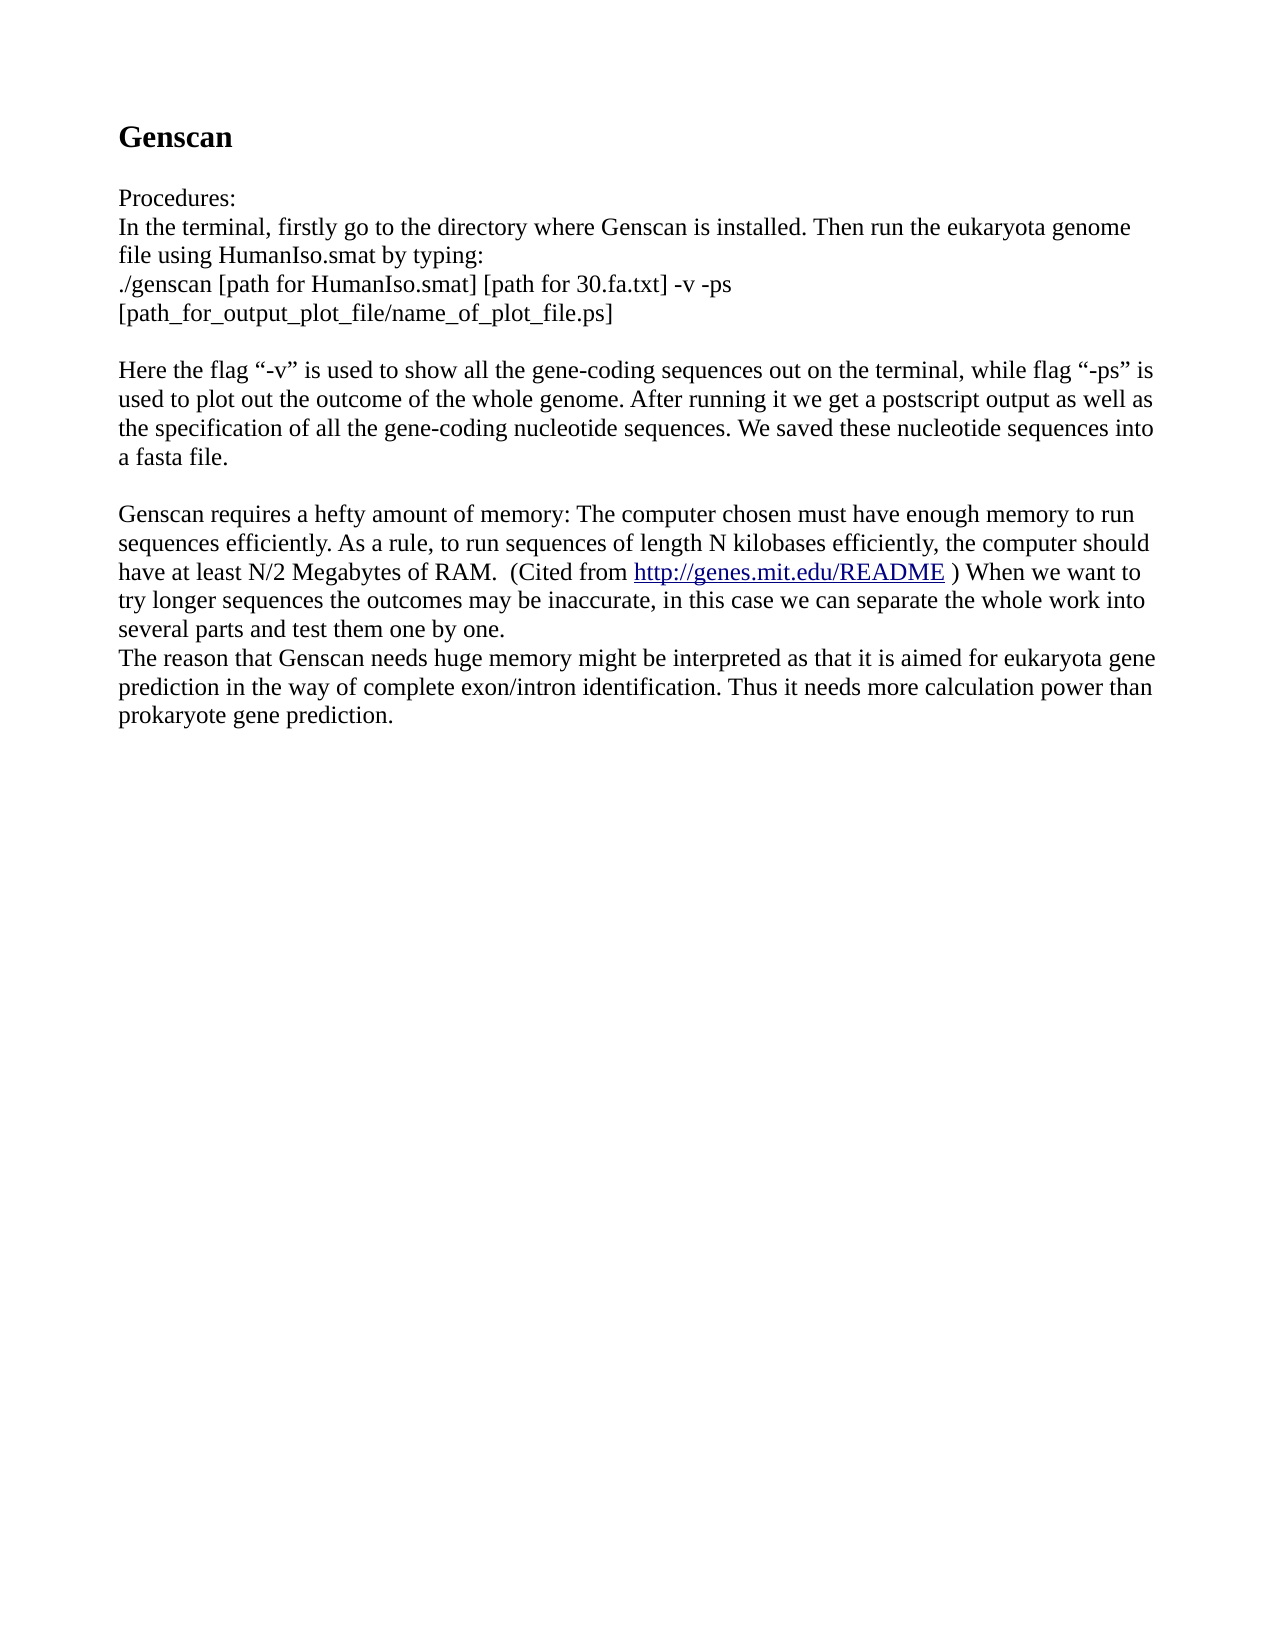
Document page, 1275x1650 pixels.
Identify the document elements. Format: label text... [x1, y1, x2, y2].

text ./genscan [path for HumanIso.smat] [path for 30.fa.txt] -v -ps [path_for_output_plot_file/name_of_plot_file.ps] [118, 269, 1157, 327]
text The reason that Genscan needs huge memory might be interpreted as that it is aimed for eukaryota gene prediction in the way of complete exon/intron identification. Thus it needs more calculation power than prokaryote gene prediction. [118, 643, 1157, 729]
text Genscan requires a hefty amount of memory: The computer chosen must have enough memory to run sequences efficiently. As a rule, to run sequences of length N kilobases efficiently, the computer should have at least N/2 Megabytes of RAM. (Cited from http://genes.mit.edu/README ) When we want to try longer sequences the outcomes may be inaccurate, in this case we can separate the whole work into several parts and test them one by one. [118, 499, 1157, 643]
text Genscan [118, 118, 1157, 154]
text In the terminal, firstly go to the directory where Genscan is installed. Then run the eukaryota genome file using HumanIso.smat by typing: [118, 212, 1157, 269]
text Procedures: [118, 183, 1157, 212]
text Here the flag “-v” is used to show all the gene-coding sequences out on the terminal, while flag “-ps” is used to plot out the outcome of the whole genome. After running it we get a postscript output as well as the specification of all the gene-coding nucleotide sequences. We saved these nucleotide sequences into a fasta file. [118, 355, 1157, 470]
